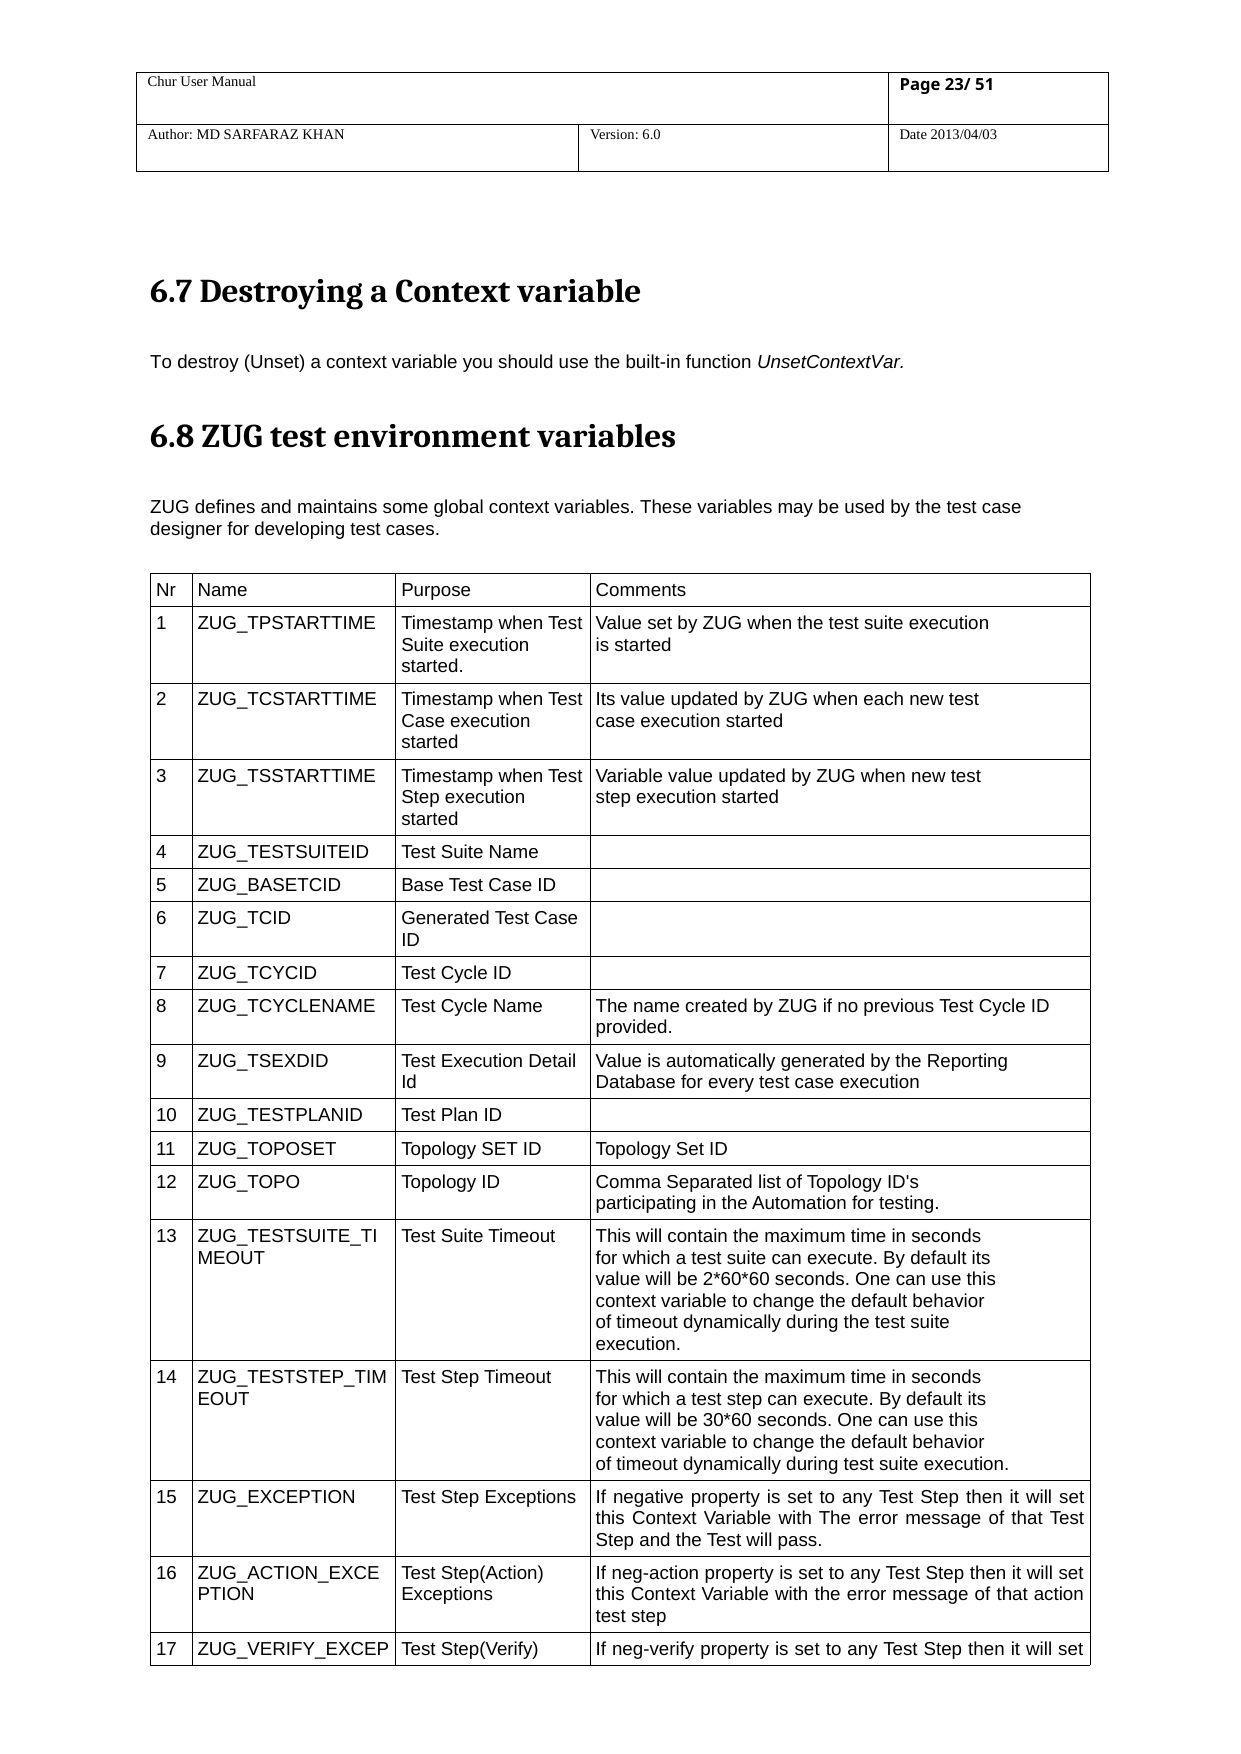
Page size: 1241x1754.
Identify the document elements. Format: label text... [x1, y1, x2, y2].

table_cell 3 [151, 760, 192, 835]
table_cell 2 [151, 684, 192, 759]
table_cell Timestamp when Test Step execution started [396, 760, 590, 835]
table_cell 6 [151, 902, 192, 956]
table_cell [591, 957, 1090, 989]
table_cell ZUG_BASETCID [193, 869, 395, 901]
table_cell Generated Test Case ID [396, 902, 590, 956]
text To destroy (Unset) a context variable you should use the built-in function UnsetContextVar. [150, 351, 1090, 372]
table_cell 12 [151, 1166, 192, 1219]
table_cell Comma Separated list of Topology ID's participating in the Automation for testing. [591, 1166, 1090, 1219]
table_cell ZUG_TCYCLENAME [193, 990, 395, 1044]
table_cell If neg-action property is set to any Test Step then it will set this Context Variable with the error message of that action test step [591, 1557, 1090, 1632]
table_cell Topology SET ID [396, 1132, 590, 1164]
table_cell [591, 1099, 1090, 1131]
table_header Name [193, 574, 395, 606]
table_cell [591, 836, 1090, 868]
table_cell Test Suite Timeout [396, 1220, 590, 1360]
table_cell 14 [151, 1361, 192, 1479]
table_cell Timestamp when Test Case execution started [396, 684, 590, 759]
table_cell 7 [151, 957, 192, 989]
table_cell 13 [151, 1220, 192, 1360]
table_cell The name created by ZUG if no previous Test Cycle ID provided. [591, 990, 1090, 1044]
table_cell [591, 902, 1090, 956]
table_header Comments [591, 574, 1090, 606]
table_cell 17 [151, 1633, 192, 1665]
table_cell If negative property is set to any Test Step then it will set this Context Variable with The error message of that Test Step and the Test will pass. [591, 1481, 1090, 1556]
table_cell 9 [151, 1045, 192, 1098]
table_cell Value set by ZUG when the test suite execution is started [591, 607, 1090, 682]
table_cell Test Execution Detail Id [396, 1045, 590, 1098]
table_cell 1 [151, 607, 192, 682]
table_cell ZUG_TCYCID [193, 957, 395, 989]
table_cell Topology ID [396, 1166, 590, 1219]
table_cell Timestamp when Test Suite execution started. [396, 607, 590, 682]
table_cell Test Plan ID [396, 1099, 590, 1131]
table_cell 5 [151, 869, 192, 901]
table_cell [591, 869, 1090, 901]
text ZUG defines and maintains some global context variables. These variables may be used by the test case designer for developing test cases. [150, 496, 1090, 539]
table_cell 16 [151, 1557, 192, 1632]
table_cell ZUG_TSSTARTTIME [193, 760, 395, 835]
table_cell ZUG_TESTSUITE_TIMEOUT [193, 1220, 395, 1360]
table_header Nr [151, 574, 192, 606]
table_header Purpose [396, 574, 590, 606]
table_cell Test Step Exceptions [396, 1481, 590, 1556]
table_cell ZUG_TCID [193, 902, 395, 956]
table_cell 4 [151, 836, 192, 868]
table_cell Topology Set ID [591, 1132, 1090, 1164]
table_cell ZUG_EXCEPTION [193, 1481, 395, 1556]
table_cell ZUG_ACTION_EXCEPTION [193, 1557, 395, 1632]
table_cell 11 [151, 1132, 192, 1164]
table_cell This will contain the maximum time in seconds for which a test suite can execute. By default its value will be 2*60*60 seconds. One can use this context variable to change the default behavior of timeout dynamically during the test suite execution. [591, 1220, 1090, 1360]
table_cell This will contain the maximum time in seconds for which a test step can execute. By default its value will be 30*60 seconds. One can use this context variable to change the default behavior of timeout dynamically during test suite execution. [591, 1361, 1090, 1479]
table_cell ZUG_TCSTARTTIME [193, 684, 395, 759]
table_cell Its value updated by ZUG when each new test case execution started [591, 684, 1090, 759]
table_cell ZUG_TOPOSET [193, 1132, 395, 1164]
table_cell Test Step(Action) Exceptions [396, 1557, 590, 1632]
table_cell ZUG_TESTPLANID [193, 1099, 395, 1131]
table_cell Test Step Timeout [396, 1361, 590, 1479]
table_cell ZUG_TPSTARTTIME [193, 607, 395, 682]
table_cell ZUG_TOPO [193, 1166, 395, 1219]
table_cell ZUG_TESTSUITEID [193, 836, 395, 868]
subtitle 6.8 ZUG test environment variables [150, 417, 1090, 455]
table_cell Test Cycle Name [396, 990, 590, 1044]
table_cell ZUG_VERIFY_EXCEP [193, 1633, 395, 1665]
table_cell Value is automatically generated by the Reporting Database for every test case execution [591, 1045, 1090, 1098]
table_cell 15 [151, 1481, 192, 1556]
table_cell ZUG_TSEXDID [193, 1045, 395, 1098]
table_cell 10 [151, 1099, 192, 1131]
table_cell Base Test Case ID [396, 869, 590, 901]
table_cell 8 [151, 990, 192, 1044]
subtitle 6.7 Destroying a Context variable [150, 272, 1090, 310]
table_cell Variable value updated by ZUG when new test step execution started [591, 760, 1090, 835]
table_cell ZUG_TESTSTEP_TIMEOUT [193, 1361, 395, 1479]
table_cell Test Suite Name [396, 836, 590, 868]
table_cell If neg-verify property is set to any Test Step then it will set [591, 1633, 1090, 1665]
table_cell Test Cycle ID [396, 957, 590, 989]
table_cell Test Step(Verify) [396, 1633, 590, 1665]
